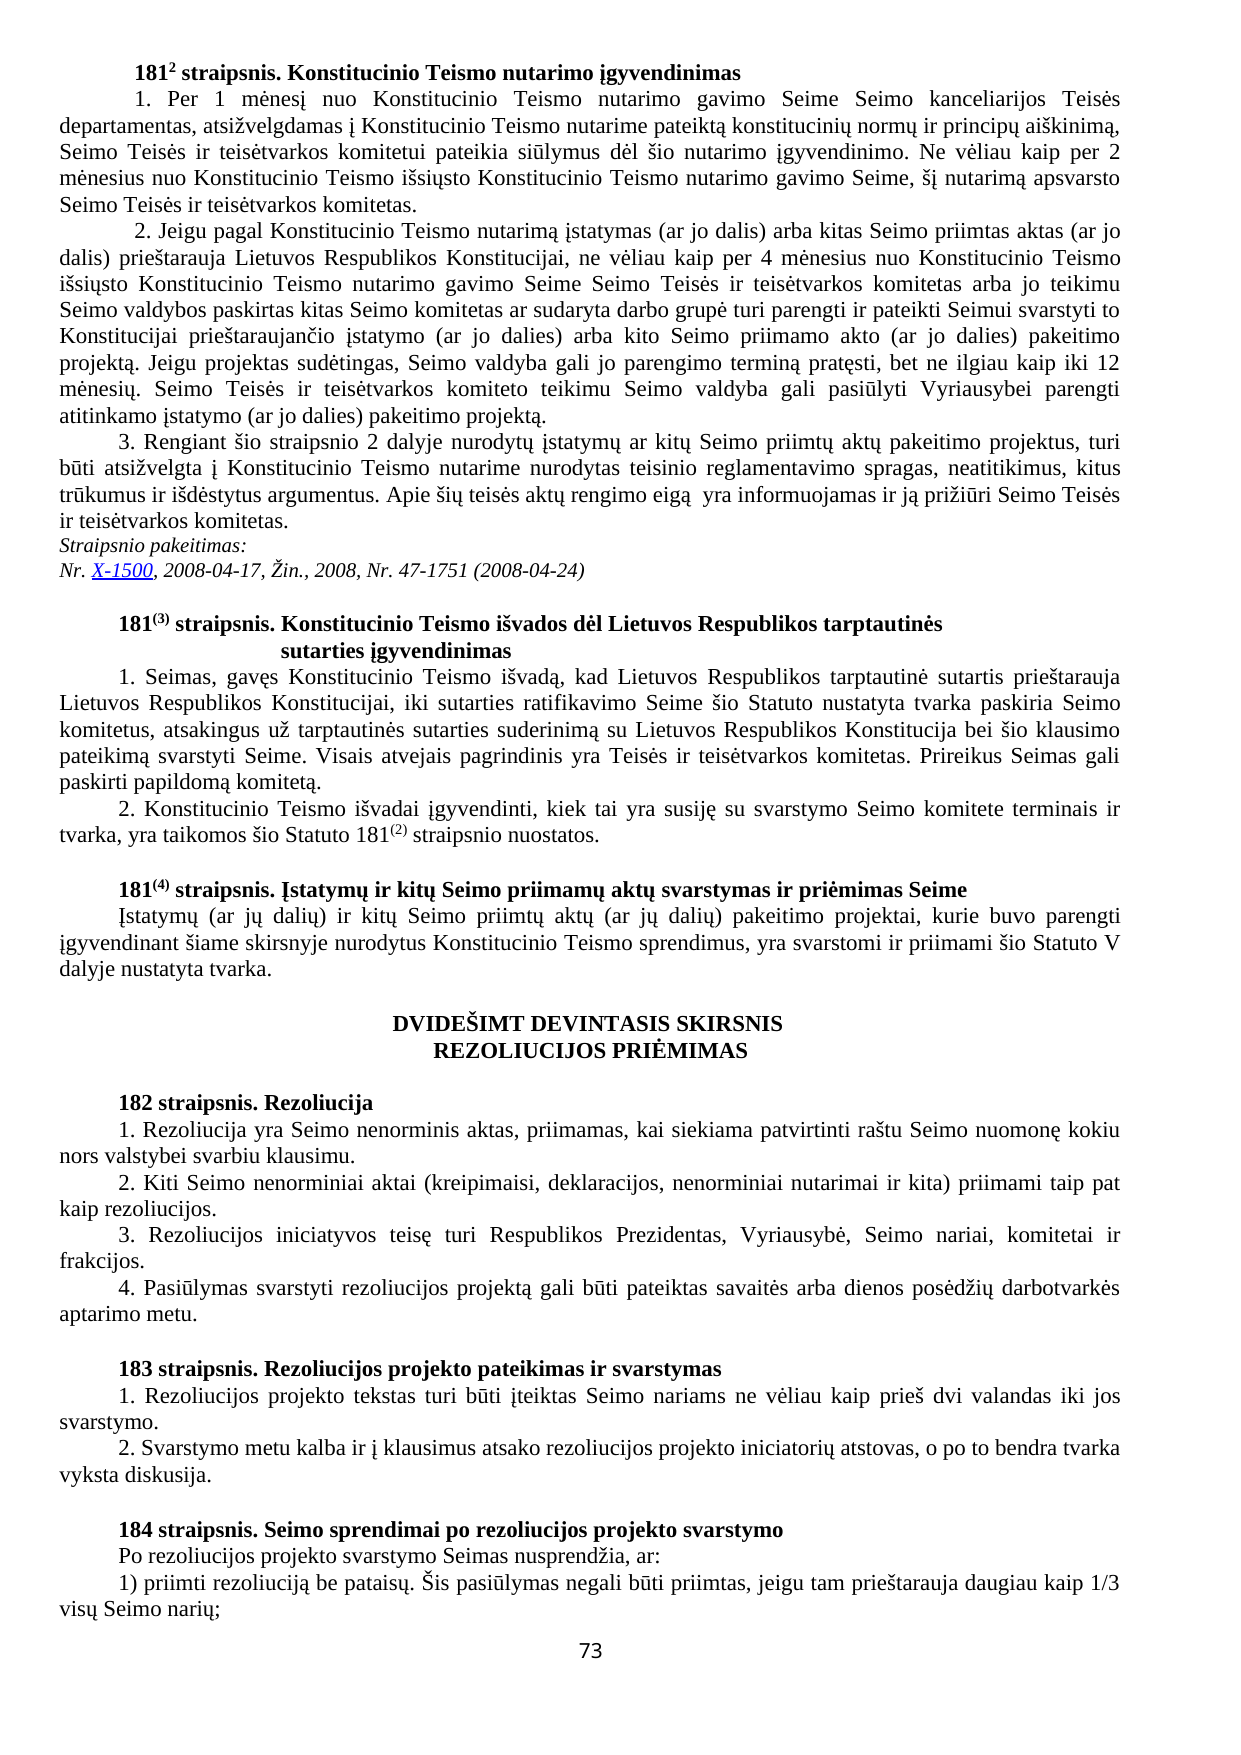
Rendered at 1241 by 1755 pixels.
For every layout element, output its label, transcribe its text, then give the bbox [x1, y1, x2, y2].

text 2. Kiti Seimo nenorminiai aktai (kreipimaisi, deklaracijos, nenorminiai nutarimai ir kita) priimami taip pat kaip rezoliucijos. [59, 1168, 1122, 1221]
text Įstatymų (ar jų dalių) ir kitų Seimo priimtų aktų (ar jų dalių) pakeitimo projektai, kurie buvo parengti įgyvendinant šiame skirsnyje nurodytus Konstitucinio Teismo sprendimus, yra svarstomi ir priimami šio Statuto V dalyje nustatyta tvarka. [59, 903, 1122, 982]
text Straipsnio pakeitimas: [59, 533, 1122, 557]
text 181(3) straipsnis. Konstitucinio Teismo išvados dėl Lietuvos Respublikos tarptautinės [59, 610, 1122, 637]
text 1812 straipsnis. Konstitucinio Teismo nutarimo įgyvendinimas [59, 59, 1122, 85]
text 1. Seimas, gavęs Konstitucinio Teismo išvadą, kad Lietuvos Respublikos tarptautinė sutartis prieštarauja Lietuvos Respublikos Konstitucijai, iki sutarties ratifikavimo Seime šio Statuto nustatyta tvarka paskiria Seimo komitetus, atsakingus už tarptautinės sutarties suderinimą su Lietuvos Respublikos Konstitucija bei šio klausimo pateikimą svarstyti Seime. Visais atvejais pagrindinis yra Teisės ir teisėtvarkos komitetas. Prireikus Seimas gali paskirti papildomą komitetą. [59, 663, 1122, 795]
text 2. Svarstymo metu kalba ir į klausimus atsako rezoliucijos projekto iniciatorių atstovas, o po to bendra tvarka vyksta diskusija. [59, 1434, 1122, 1487]
text 2. Konstitucinio Teismo išvadai įgyvendinti, kiek tai yra susiję su svarstymo Seimo komitete terminais ir tvarka, yra taikomos šio Statuto 181(2) straipsnio nuostatos. [59, 795, 1122, 847]
text 4. Pasiūlymas svarstyti rezoliucijos projektą gali būti pateiktas savaitės arba dienos posėdžių darbotvarkės aptarimo metu. [59, 1274, 1122, 1327]
text DVIDEŠIMT DEVINTASIS SKIRSNIS [59, 1010, 1122, 1037]
text 184 straipsnis. Seimo sprendimai po rezoliucijos projekto svarstymo [59, 1516, 1122, 1542]
text 182 straipsnis. Rezoliucija [59, 1089, 1122, 1116]
text 1. Rezoliucijos projekto tekstas turi būti įteiktas Seimo nariams ne vėliau kaip prieš dvi valandas iki jos svarstymo. [59, 1382, 1122, 1434]
text 1. Per 1 mėnesį nuo Konstitucinio Teismo nutarimo gavimo Seime Seimo kanceliarijos Teisės departamentas, atsižvelgdamas į Konstitucinio Teismo nutarime pateiktą konstitucinių normų ir principų aiškinimą, Seimo Teisės ir teisėtvarkos komitetui pateikia siūlymus dėl šio nutarimo įgyvendinimo. Ne vėliau kaip per 2 mėnesius nuo Konstitucinio Teismo išsiųsto Konstitucinio Teismo nutarimo gavimo Seime, šį nutarimą apsvarsto Seimo Teisės ir teisėtvarkos komitetas. [59, 85, 1122, 217]
text 3. Rengiant šio straipsnio 2 dalyje nurodytų įstatymų ar kitų Seimo priimtų aktų pakeitimo projektus, turi būti atsižvelgta į Konstitucinio Teismo nutarime nurodytas teisinio reglamentavimo spragas, neatitikimus, kitus trūkumus ir išdėstytus argumentus. Apie šių teisės aktų rengimo eigą yra informuojamas ir ją prižiūri Seimo Teisės ir teisėtvarkos komitetas. [59, 428, 1122, 533]
text sutarties įgyvendinimas [59, 637, 1122, 663]
text 183 straipsnis. Rezoliucijos projekto pateikimas ir svarstymas [59, 1355, 1122, 1382]
text 181(4) straipsnis. Įstatymų ir kitų Seimo priimamų aktų svarstymas ir priėmimas Seime [59, 876, 1122, 903]
text Po rezoliucijos projekto svarstymo Seimas nusprendžia, ar: [59, 1542, 1122, 1569]
text REZOLIUCIJOS PRIĖMIMAS [59, 1037, 1122, 1063]
text 2. Jeigu pagal Konstitucinio Teismo nutarimą įstatymas (ar jo dalis) arba kitas Seimo priimtas aktas (ar jo dalis) prieštarauja Lietuvos Respublikos Konstitucijai, ne vėliau kaip per 4 mėnesius nuo Konstitucinio Teismo išsiųsto Konstitucinio Teismo nutarimo gavimo Seime Seimo Teisės ir teisėtvarkos komitetas arba jo teikimu Seimo valdybos paskirtas kitas Seimo komitetas ar sudaryta darbo grupė turi parengti ir pateikti Seimui svarstyti to Konstitucijai prieštaraujančio įstatymo (ar jo dalies) arba kito Seimo priimamo akto (ar jo dalies) pakeitimo projektą. Jeigu projektas sudėtingas, Seimo valdyba gali jo parengimo terminą pratęsti, bet ne ilgiau kaip iki 12 mėnesių. Seimo Teisės ir teisėtvarkos komiteto teikimu Seimo valdyba gali pasiūlyti Vyriausybei parengti atitinkamo įstatymo (ar jo dalies) pakeitimo projektą. [59, 217, 1122, 428]
text Nr. X-1500, 2008-04-17, Žin., 2008, Nr. 47-1751 (2008-04-24) [59, 557, 1122, 582]
text 1. Rezoliucija yra Seimo nenorminis aktas, priimamas, kai siekiama patvirtinti raštu Seimo nuomonę kokiu nors valstybei svarbiu klausimu. [59, 1116, 1122, 1168]
text 3. Rezoliucijos iniciatyvos teisę turi Respublikos Prezidentas, Vyriausybė, Seimo nariai, komitetai ir frakcijos. [59, 1221, 1122, 1274]
text 1) priimti rezoliuciją be pataisų. Šis pasiūlymas negali būti priimtas, jeigu tam prieštarauja daugiau kaip 1/3 visų Seimo narių; [59, 1569, 1122, 1621]
